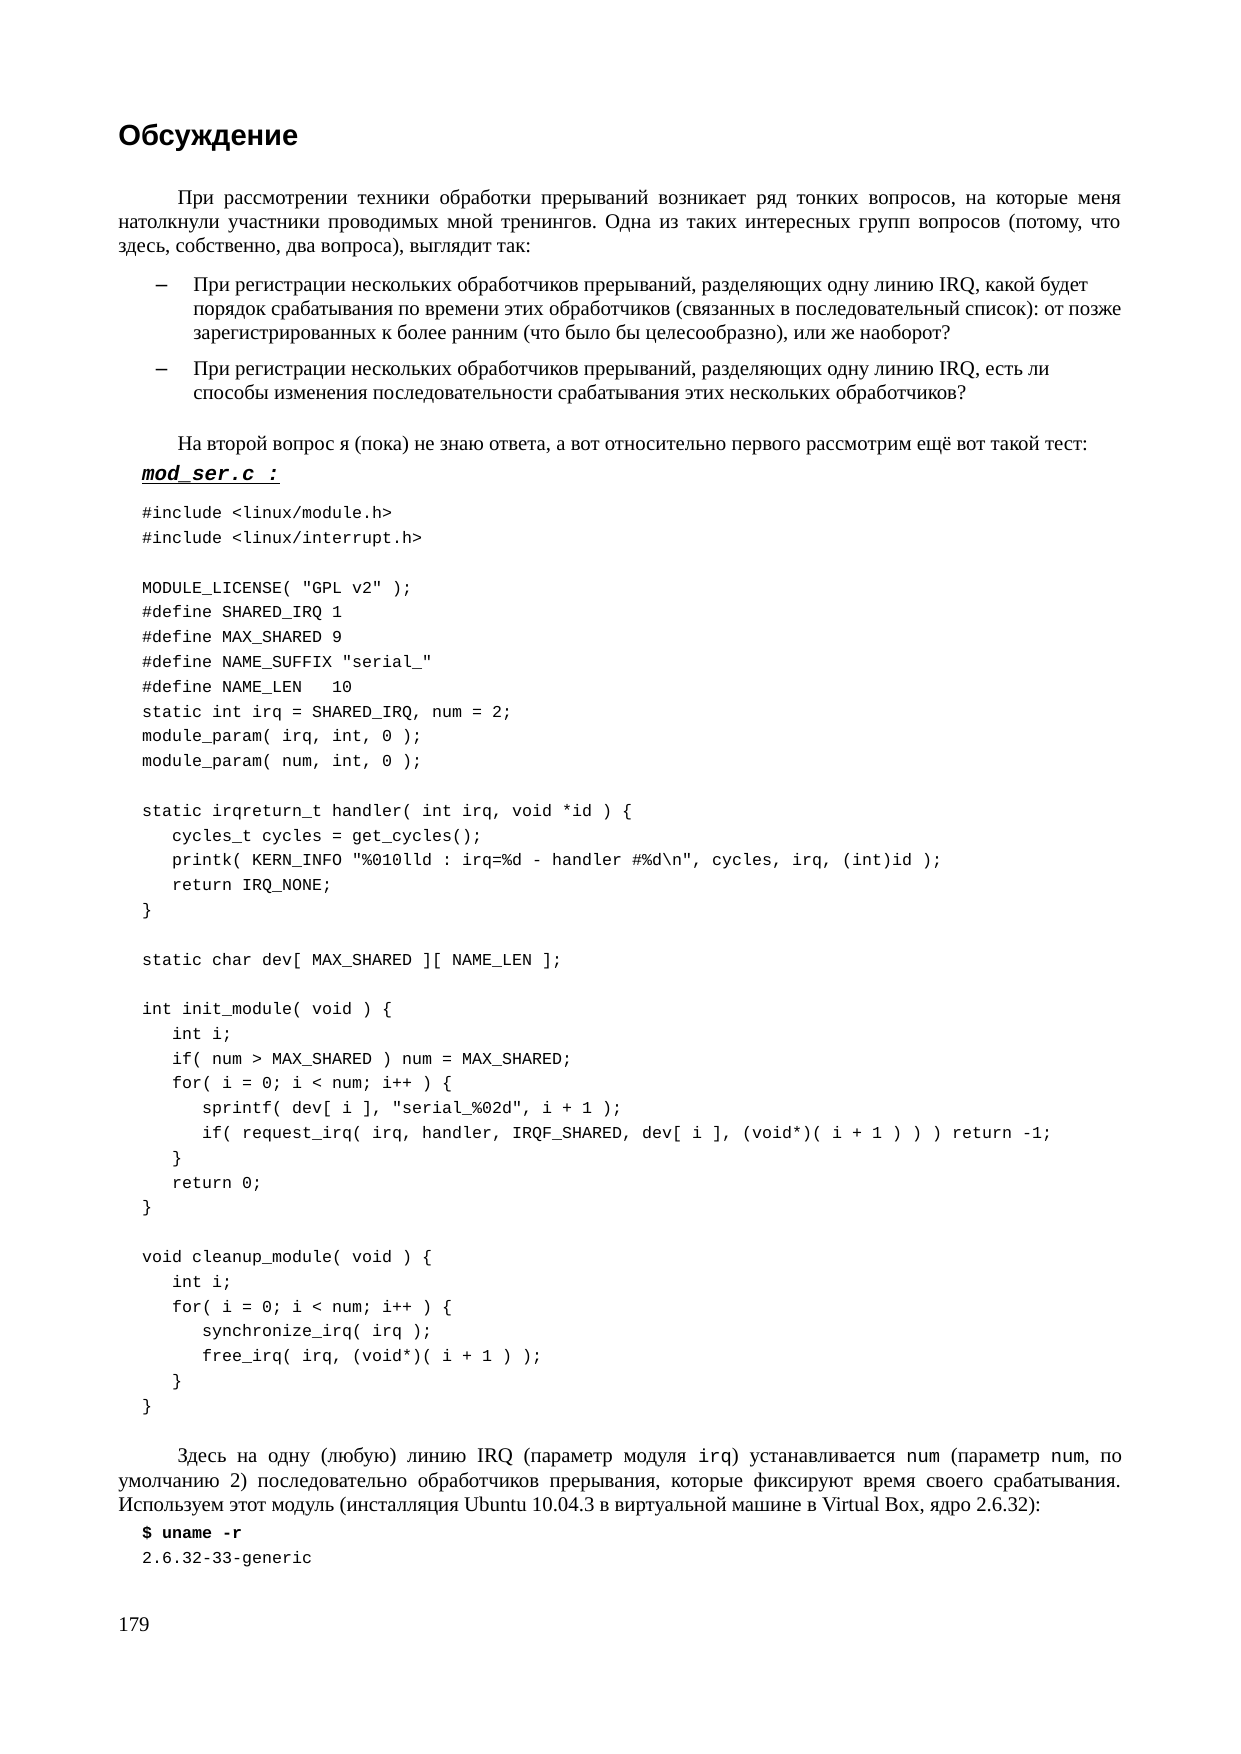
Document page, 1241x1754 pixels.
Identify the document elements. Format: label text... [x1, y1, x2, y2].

text } [142, 901, 1122, 920]
text Здесь на одну (любую) линию IRQ (параметр модуля irq) устанавливается num (параметр num, по умолчанию 2) последовательно обработчиков прерывания, которые фиксируют время своего срабатывания. Используем этот модуль (инсталляция Ubuntu 10.04.3 в виртуальной машине в Virtual Box, ядро 2.6.32): [118, 1443, 1122, 1516]
text if( request_irq( irq, handler, IRQF_SHARED, dev[ i ], (void*)( i + 1 ) ) ) return -1; [142, 1124, 1122, 1143]
list При регистрации нескольких обработчиков прерываний, разделяющих одну линию IRQ, есть ли способы изменения последовательности срабатывания этих нескольких обработчиков? [156, 356, 1122, 404]
list При регистрации нескольких обработчиков прерываний, разделяющих одну линию IRQ, какой будет порядок срабатывания по времени этих обработчиков (связанных в последовательный список): от позже зарегистрированных к более ранним (что было бы целесообразно), или же наоборот? [156, 272, 1122, 344]
subtitle Обсуждение [118, 118, 1122, 152]
text } [142, 1372, 1122, 1391]
text MODULE_LICENSE( "GPL v2" ); [142, 579, 1122, 598]
text printk( KERN_INFO "%010lld : irq=%d - handler #%d\n", cycles, irq, (int)id ); [142, 852, 1122, 871]
text return IRQ_NONE; [142, 877, 1122, 896]
text } [142, 1397, 1122, 1416]
text module_param( irq, int, 0 ); [142, 728, 1122, 747]
text #include <linux/interrupt.h> [142, 529, 1122, 548]
text #define NAME_SUFFIX "serial_" [142, 653, 1122, 672]
text mod_ser.c : [142, 463, 1122, 487]
text static char dev[ MAX_SHARED ][ NAME_LEN ]; [142, 951, 1122, 970]
text int i; [142, 1273, 1122, 1292]
text if( num > MAX_SHARED ) num = MAX_SHARED; [142, 1050, 1122, 1069]
text for( i = 0; i < num; i++ ) { [142, 1298, 1122, 1317]
text cycles_t cycles = get_cycles(); [142, 827, 1122, 846]
text sprintf( dev[ i ], "serial_%02d", i + 1 ); [142, 1100, 1122, 1119]
text int init_module( void ) { [142, 1001, 1122, 1019]
text #include <linux/module.h> [142, 505, 1122, 524]
text module_param( num, int, 0 ); [142, 753, 1122, 772]
text #define MAX_SHARED 9 [142, 629, 1122, 648]
text } [142, 1149, 1122, 1168]
text void cleanup_module( void ) { [142, 1248, 1122, 1267]
text $ uname -r [142, 1525, 1122, 1544]
text int i; [142, 1025, 1122, 1044]
text } [142, 1199, 1122, 1218]
text При рассмотрении техники обработки прерываний возникает ряд тонких вопросов, на которые меня натолкнули участники проводимых мной тренингов. Одна из таких интересных групп вопросов (потому, что здесь, собственно, два вопроса), выглядит так: [118, 185, 1122, 257]
text free_irq( irq, (void*)( i + 1 ) ); [142, 1348, 1122, 1367]
text #define SHARED_IRQ 1 [142, 604, 1122, 623]
text #define NAME_LEN 10 [142, 678, 1122, 697]
text 2.6.32-33-generic [142, 1549, 1122, 1568]
text static int irq = SHARED_IRQ, num = 2; [142, 703, 1122, 722]
text return 0; [142, 1174, 1122, 1193]
text for( i = 0; i < num; i++ ) { [142, 1075, 1122, 1094]
text static irqreturn_t handler( int irq, void *id ) { [142, 802, 1122, 821]
text synchronize_irq( irq ); [142, 1323, 1122, 1342]
text На второй вопрос я (пока) не знаю ответа, а вот относительно первого рассмотрим ещё вот такой тест: [118, 431, 1122, 454]
